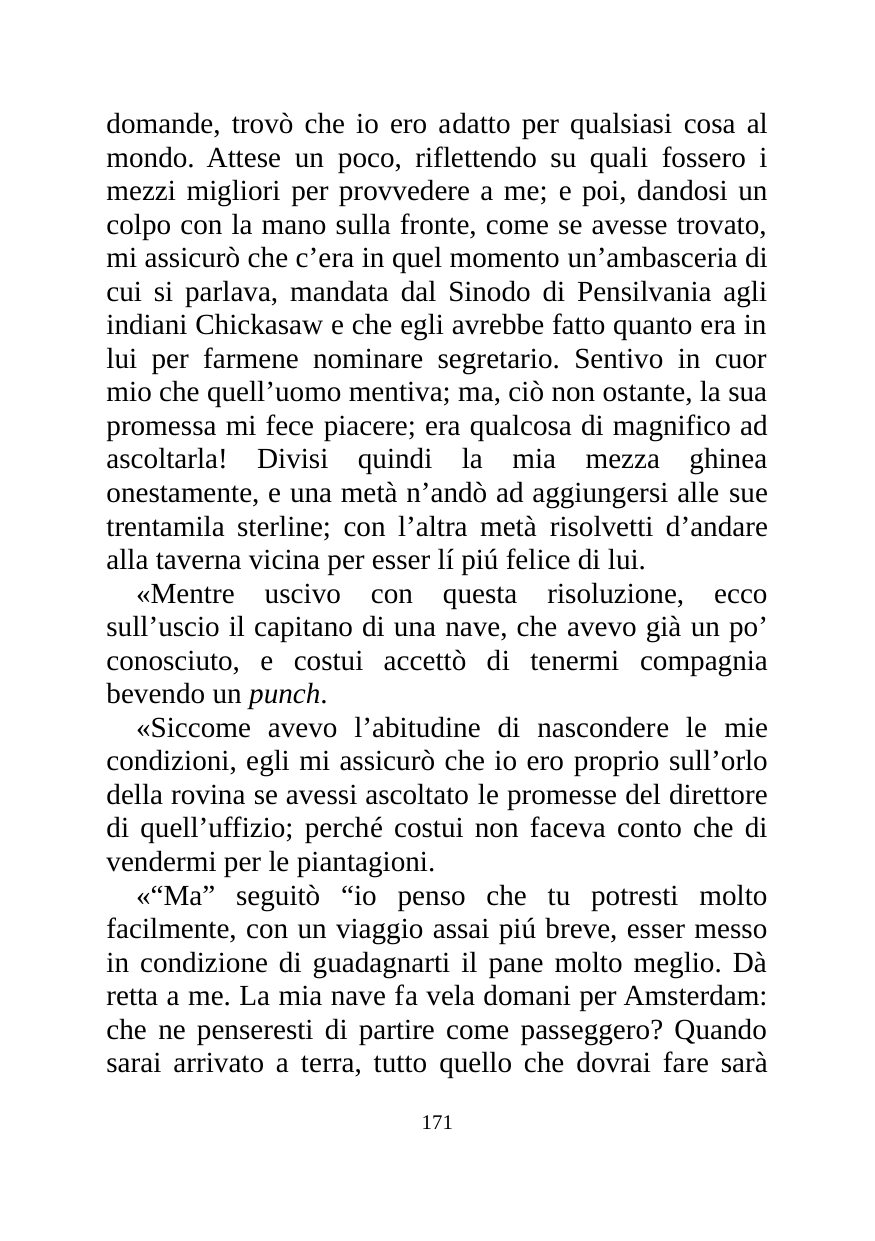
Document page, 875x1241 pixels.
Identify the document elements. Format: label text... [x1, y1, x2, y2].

text «Siccome avevo l’abitudine di nascondere le mie condizioni, egli mi assicurò che io ero proprio sull’orlo della rovina se avessi ascoltato le promesse del direttore di quell’uffizio; perché costui non faceva conto che di vendermi per le piantagioni. [106, 710, 768, 878]
text «Mentre uscivo con questa risoluzione, ecco sull’uscio il capitano di una nave, che avevo già un po’ conosciuto, e costui accettò di tenermi compagnia bevendo un punch. [106, 576, 768, 710]
text «“Ma” seguitò “io penso che tu potresti molto facilmente, con un viaggio assai piú breve, esser messo in condizione di guadagnarti il pane molto meglio. Dà retta a me. La mia nave fa vela domani per Amsterdam: che ne penseresti di partire come passeggero? Quando sarai arrivato a terra, tutto quello che dovrai fare sarà [106, 878, 768, 1079]
text domande, trovò che io ero adatto per qualsiasi cosa al mondo. Attese un poco, riflettendo su quali fossero i mezzi migliori per provvedere a me; e poi, dandosi un colpo con la mano sulla fronte, come se avesse trovato, mi assicurò che c’era in quel momento un’ambasceria di cui si parlava, mandata dal Sinodo di Pensilvania agli indiani Chickasaw e che egli avrebbe fatto quanto era in lui per farmene nominare segretario. Sentivo in cuor mio che quell’uomo mentiva; ma, ciò non ostante, la sua promessa mi fece piacere; era qualcosa di magnifico ad ascoltarla! Divisi quindi la mia mezza ghinea onestamente, e una metà n’andò ad aggiungersi alle sue trentamila sterline; con l’altra metà risolvetti d’andare alla taverna vicina per esser lí piú felice di lui. [106, 106, 768, 576]
